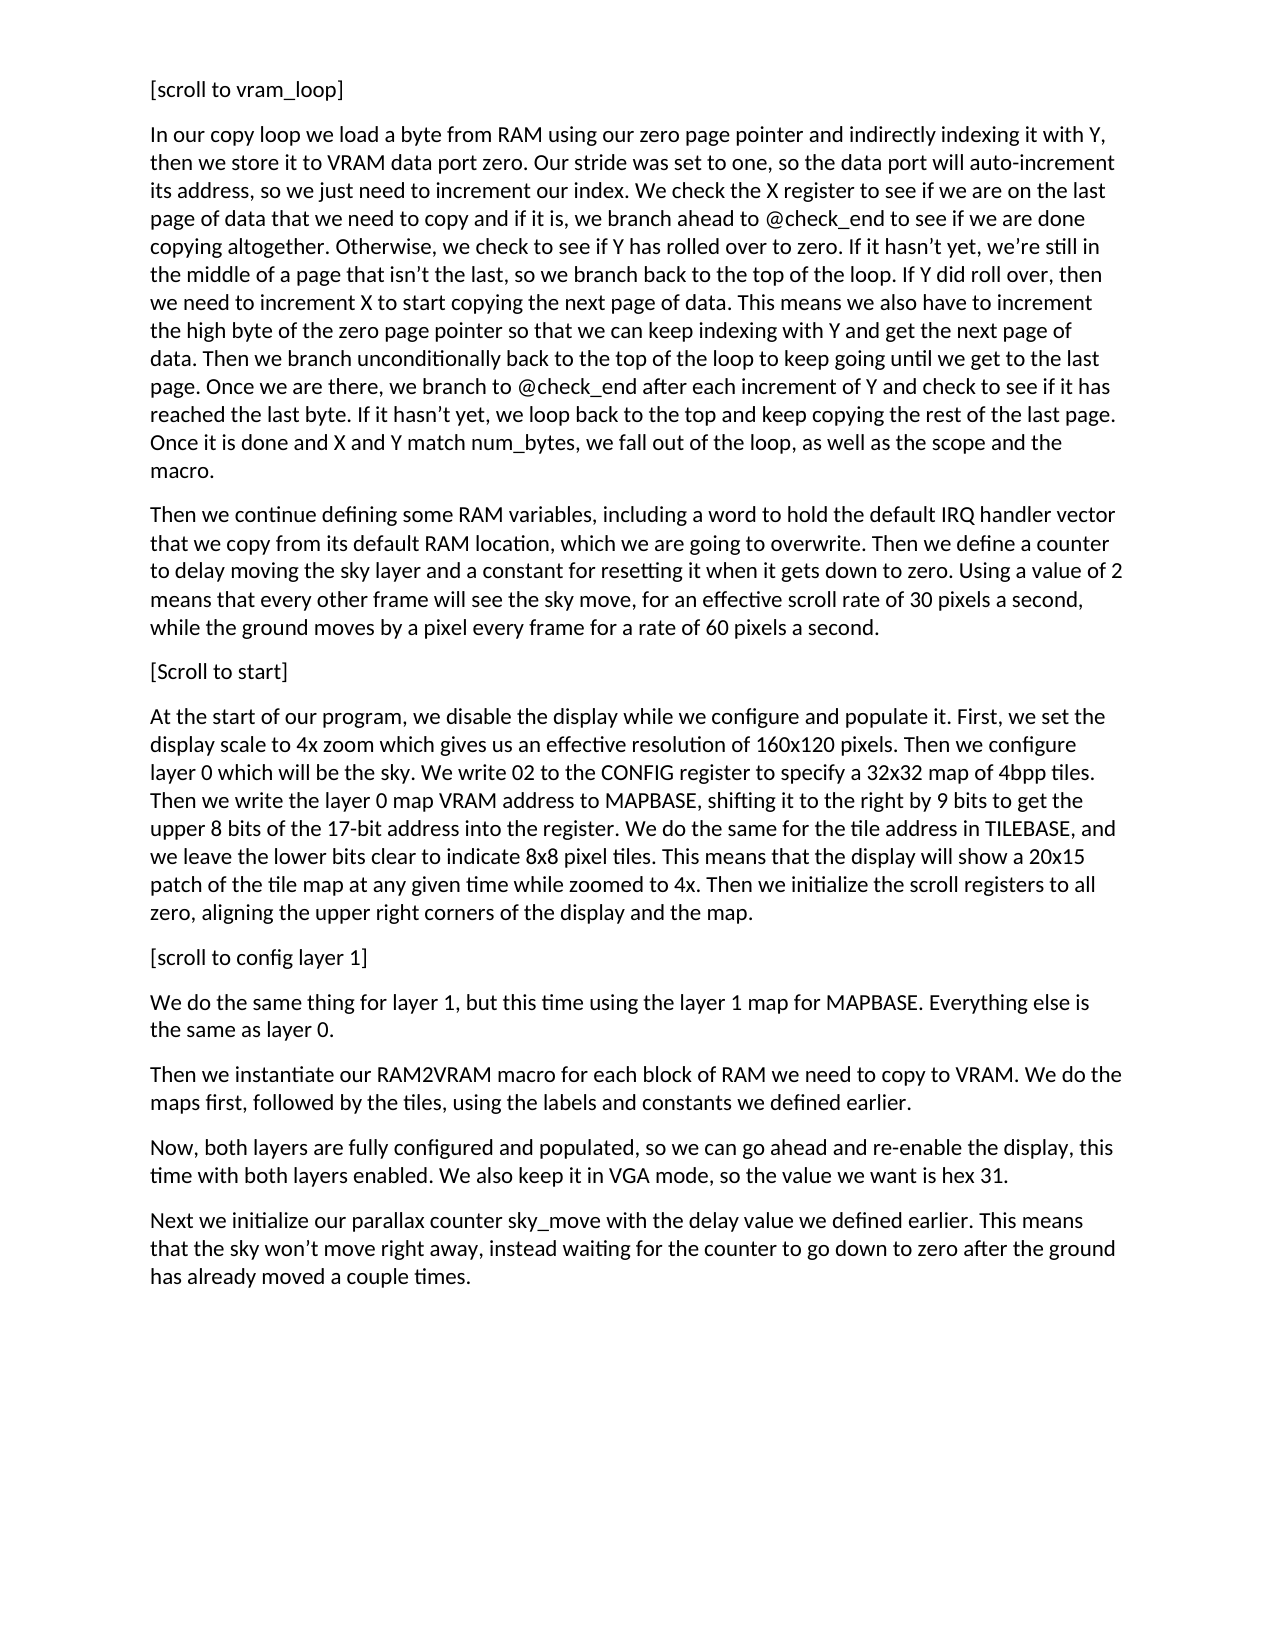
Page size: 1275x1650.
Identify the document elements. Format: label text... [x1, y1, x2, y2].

text [scroll to config layer 1] [150, 943, 1125, 971]
text Now, both layers are fully configured and populated, so we can go ahead and re-enable the display, this time with both layers enabled. We also keep it in VGA mode, so the value we want is hex 31. [150, 1133, 1125, 1189]
text Then we instantiate our RAM2VRAM macro for each block of RAM we need to copy to VRAM. We do the maps first, followed by the tiles, using the labels and constants we defined earlier. [150, 1060, 1125, 1116]
text At the start of our program, we disable the display while we configure and populate it. First, we set the display scale to 4x zoom which gives us an effective resolution of 160x120 pixels. Then we configure layer 0 which will be the sky. We write 02 to the CONFIG register to specify a 32x32 map of 4bpp tiles. Then we write the layer 0 map VRAM address to MAPBASE, shifting it to the right by 9 bits to get the upper 8 bits of the 17-bit address into the register. We do the same for the tile address in TILEBASE, and we leave the lower bits clear to indicate 8x8 pixel tiles. This means that the display will show a 20x15 patch of the tile map at any given time while zoomed to 4x. Then we initialize the scroll registers to all zero, aligning the upper right corners of the display and the map. [150, 702, 1125, 926]
text Then we continue defining some RAM variables, including a word to hold the default IRQ handler vector that we copy from its default RAM location, which we are going to overwrite. Then we define a counter to delay moving the sky layer and a constant for resetting it when it gets down to zero. Using a value of 2 means that every other frame will see the sky move, for an effective scroll rate of 30 pixels a second, while the ground moves by a pixel every frame for a rate of 60 pixels a second. [150, 501, 1125, 641]
text Next we initialize our parallax counter sky_move with the delay value we defined earlier. This means that the sky won’t move right away, instead waiting for the counter to go down to zero after the ground has already moved a couple times. [150, 1206, 1125, 1290]
text We do the same thing for layer 1, but this time using the layer 1 map for MAPBASE. Everything else is the same as layer 0. [150, 988, 1125, 1044]
text [scroll to vram_loop] [150, 75, 1125, 103]
text [Scroll to start] [150, 657, 1125, 685]
text In our copy loop we load a byte from RAM using our zero page pointer and indirectly indexing it with Y, then we store it to VRAM data port zero. Our stride was set to one, so the data port will auto-increment its address, so we just need to increment our index. We check the X register to see if we are on the last page of data that we need to copy and if it is, we branch ahead to @check_end to see if we are done copying altogether. Otherwise, we check to see if Y has rolled over to zero. If it hasn’t yet, we’re still in the middle of a page that isn’t the last, so we branch back to the top of the loop. If Y did roll over, then we need to increment X to start copying the next page of data. This means we also have to increment the high byte of the zero page pointer so that we can keep indexing with Y and get the next page of data. Then we branch unconditionally back to the top of the loop to keep going until we get to the last page. Once we are there, we branch to @check_end after each increment of Y and check to see if it has reached the last byte. If it hasn’t yet, we loop back to the top and keep copying the rest of the last page. Once it is done and X and Y match num_bytes, we fall out of the loop, as well as the scope and the macro. [150, 120, 1125, 484]
